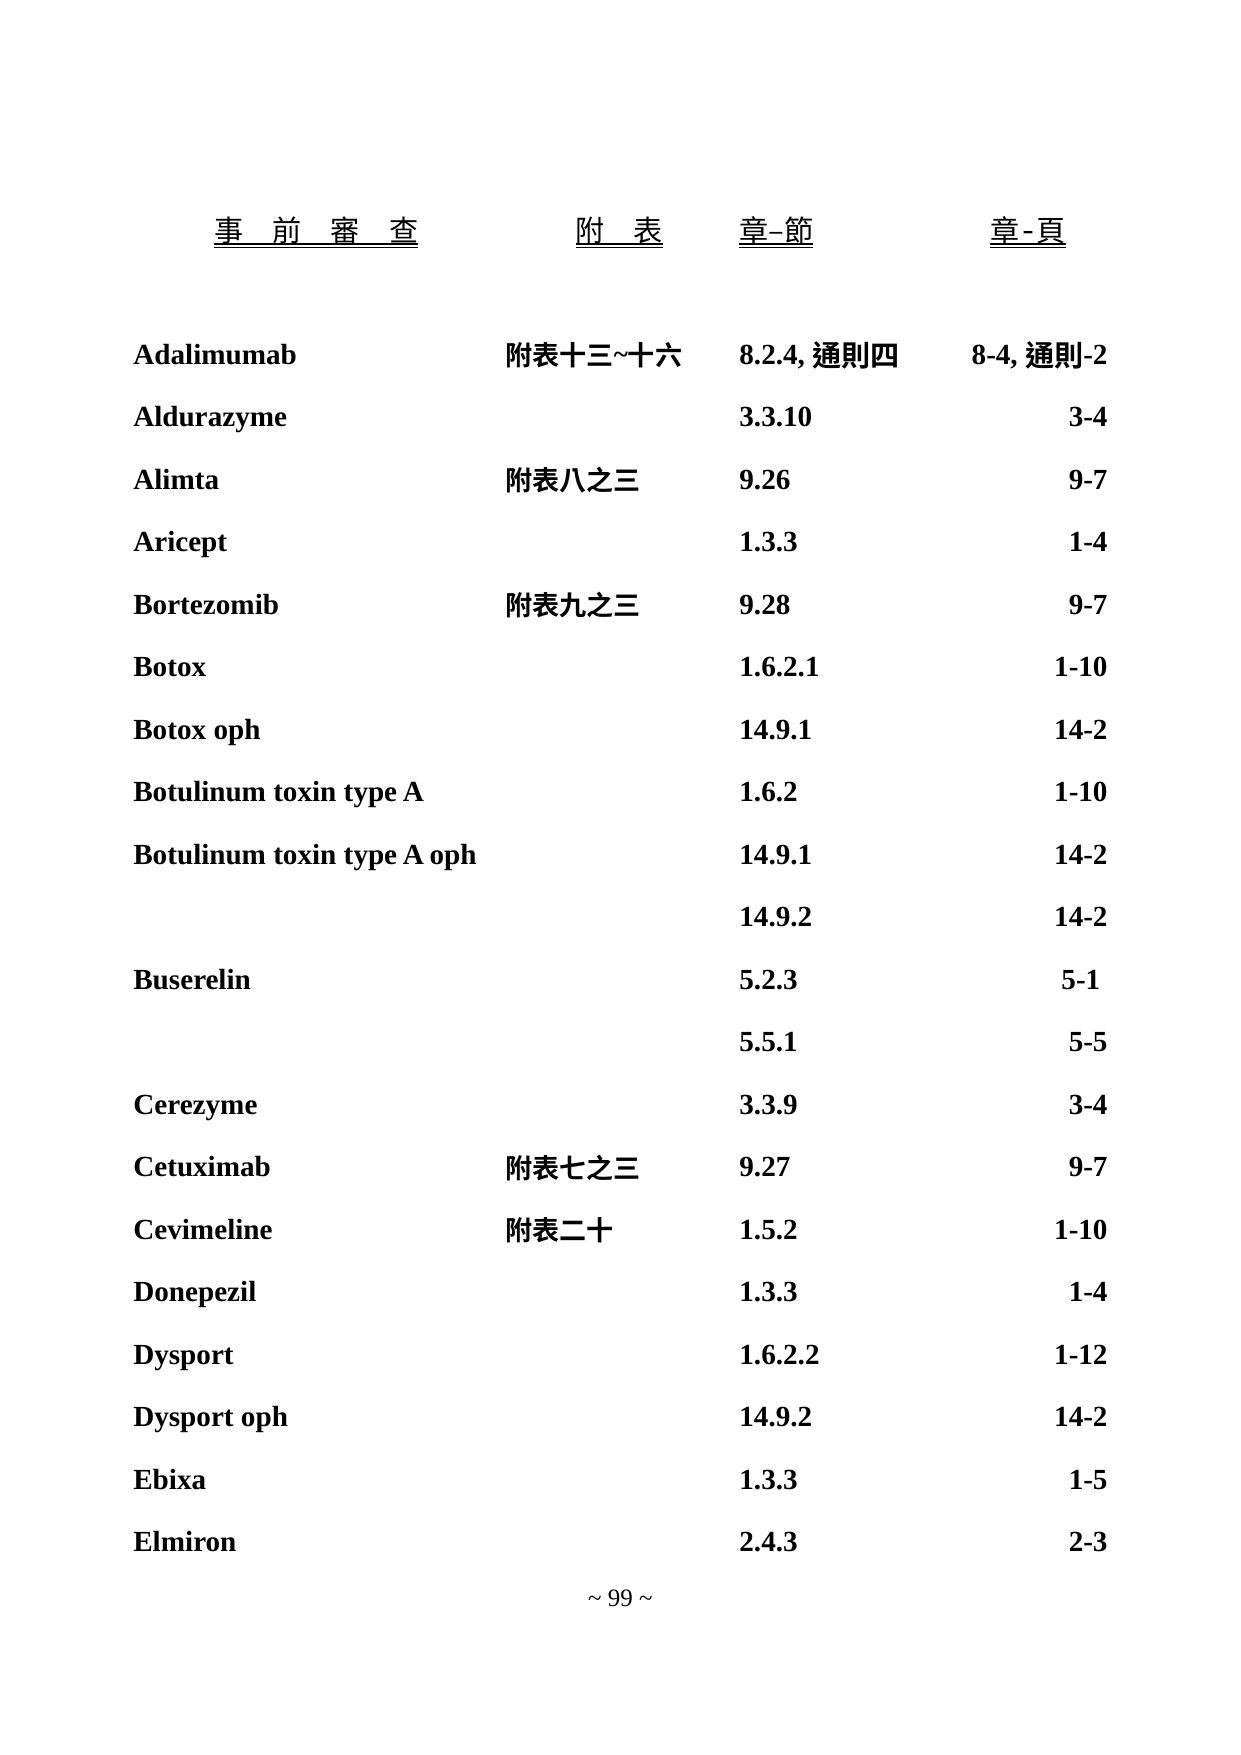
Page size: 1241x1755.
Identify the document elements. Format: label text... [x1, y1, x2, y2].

table_cell 附表十三~十六 [502, 262, 736, 374]
table_cell 14-2 [945, 687, 1110, 749]
table_cell 1-5 [945, 1437, 1110, 1499]
table_cell 9-7 [945, 1125, 1110, 1187]
table_cell Elmiron [130, 1500, 502, 1562]
table_cell 附表七之三 [502, 1125, 736, 1187]
table_cell [502, 1062, 736, 1124]
table_cell 1.3.3 [736, 1250, 945, 1312]
table_cell Aricept [130, 500, 502, 562]
table_cell Donepezil [130, 1250, 502, 1312]
table_cell 1.3.3 [736, 1437, 945, 1499]
table_cell 3.3.10 [736, 375, 945, 437]
table_cell [502, 375, 736, 437]
table_cell Botox oph [130, 687, 502, 749]
table_cell 1.5.2 [736, 1187, 945, 1249]
table_cell 1-12 [945, 1312, 1110, 1374]
table_cell 9-7 [945, 437, 1110, 499]
table_cell 14.9.1 [736, 687, 945, 749]
table_cell Cevimeline [130, 1187, 502, 1249]
table_cell Adalimumab [130, 262, 502, 374]
table_cell 2-3 [945, 1500, 1110, 1562]
table_cell [502, 937, 736, 1062]
table_cell 1-10 [945, 625, 1110, 687]
table_cell Alimta [130, 437, 502, 499]
table_cell 1-4 [945, 500, 1110, 562]
table_cell Bortezomib [130, 562, 502, 624]
table_cell 14-2 14-2 [945, 812, 1110, 937]
table_cell Buserelin [130, 937, 502, 1062]
table_cell 1.6.2.1 [736, 625, 945, 687]
table_cell [502, 1375, 736, 1437]
table_cell [502, 1437, 736, 1499]
table_cell 1-4 [945, 1250, 1110, 1312]
table_cell 附表二十 [502, 1187, 736, 1249]
table_cell 1.6.2.2 [736, 1312, 945, 1374]
table_cell Dysport oph [130, 1375, 502, 1437]
table_cell Cetuximab [130, 1125, 502, 1187]
table_header 附 表 [502, 187, 736, 262]
table_cell [502, 500, 736, 562]
table_cell 14-2 [945, 1375, 1110, 1437]
table_cell 8-4, 通則-2 [945, 262, 1110, 374]
table_cell 3-4 [945, 375, 1110, 437]
table_cell 9.27 [736, 1125, 945, 1187]
table_cell 5-1 5-5 [945, 937, 1110, 1062]
table_cell Botulinum toxin type A [130, 750, 502, 812]
table_cell 3.3.9 [736, 1062, 945, 1124]
table_cell 3-4 [945, 1062, 1110, 1124]
table_cell [502, 750, 736, 812]
table_cell 1-10 [945, 1187, 1110, 1249]
table_cell [502, 1312, 736, 1374]
table_cell 附表九之三 [502, 562, 736, 624]
table_cell 5.2.3 5.5.1 [736, 937, 945, 1062]
table_cell [502, 687, 736, 749]
table_cell Dysport [130, 1312, 502, 1374]
table_cell 1.3.3 [736, 500, 945, 562]
table_cell [502, 812, 736, 937]
table_cell 1.6.2 [736, 750, 945, 812]
table_cell Botulinum toxin type A oph [130, 812, 502, 937]
table_cell 9.28 [736, 562, 945, 624]
table_cell Cerezyme [130, 1062, 502, 1124]
table_cell 2.4.3 [736, 1500, 945, 1562]
table_cell Ebixa [130, 1437, 502, 1499]
table_cell 8.2.4, 通則四 [736, 262, 945, 374]
table_cell 附表八之三 [502, 437, 736, 499]
table_cell 9-7 [945, 562, 1110, 624]
table_cell 9.26 [736, 437, 945, 499]
table_header 章–節 [736, 187, 945, 262]
table_cell [502, 1250, 736, 1312]
table_cell 14.9.1 14.9.2 [736, 812, 945, 937]
table_cell Botox [130, 625, 502, 687]
table_cell [502, 625, 736, 687]
table_header 章-頁 [945, 187, 1110, 262]
table_header 事 前 審 查 [130, 187, 502, 262]
table_cell [502, 1500, 736, 1562]
table_cell 14.9.2 [736, 1375, 945, 1437]
table_cell 1-10 [945, 750, 1110, 812]
table_cell Aldurazyme [130, 375, 502, 437]
